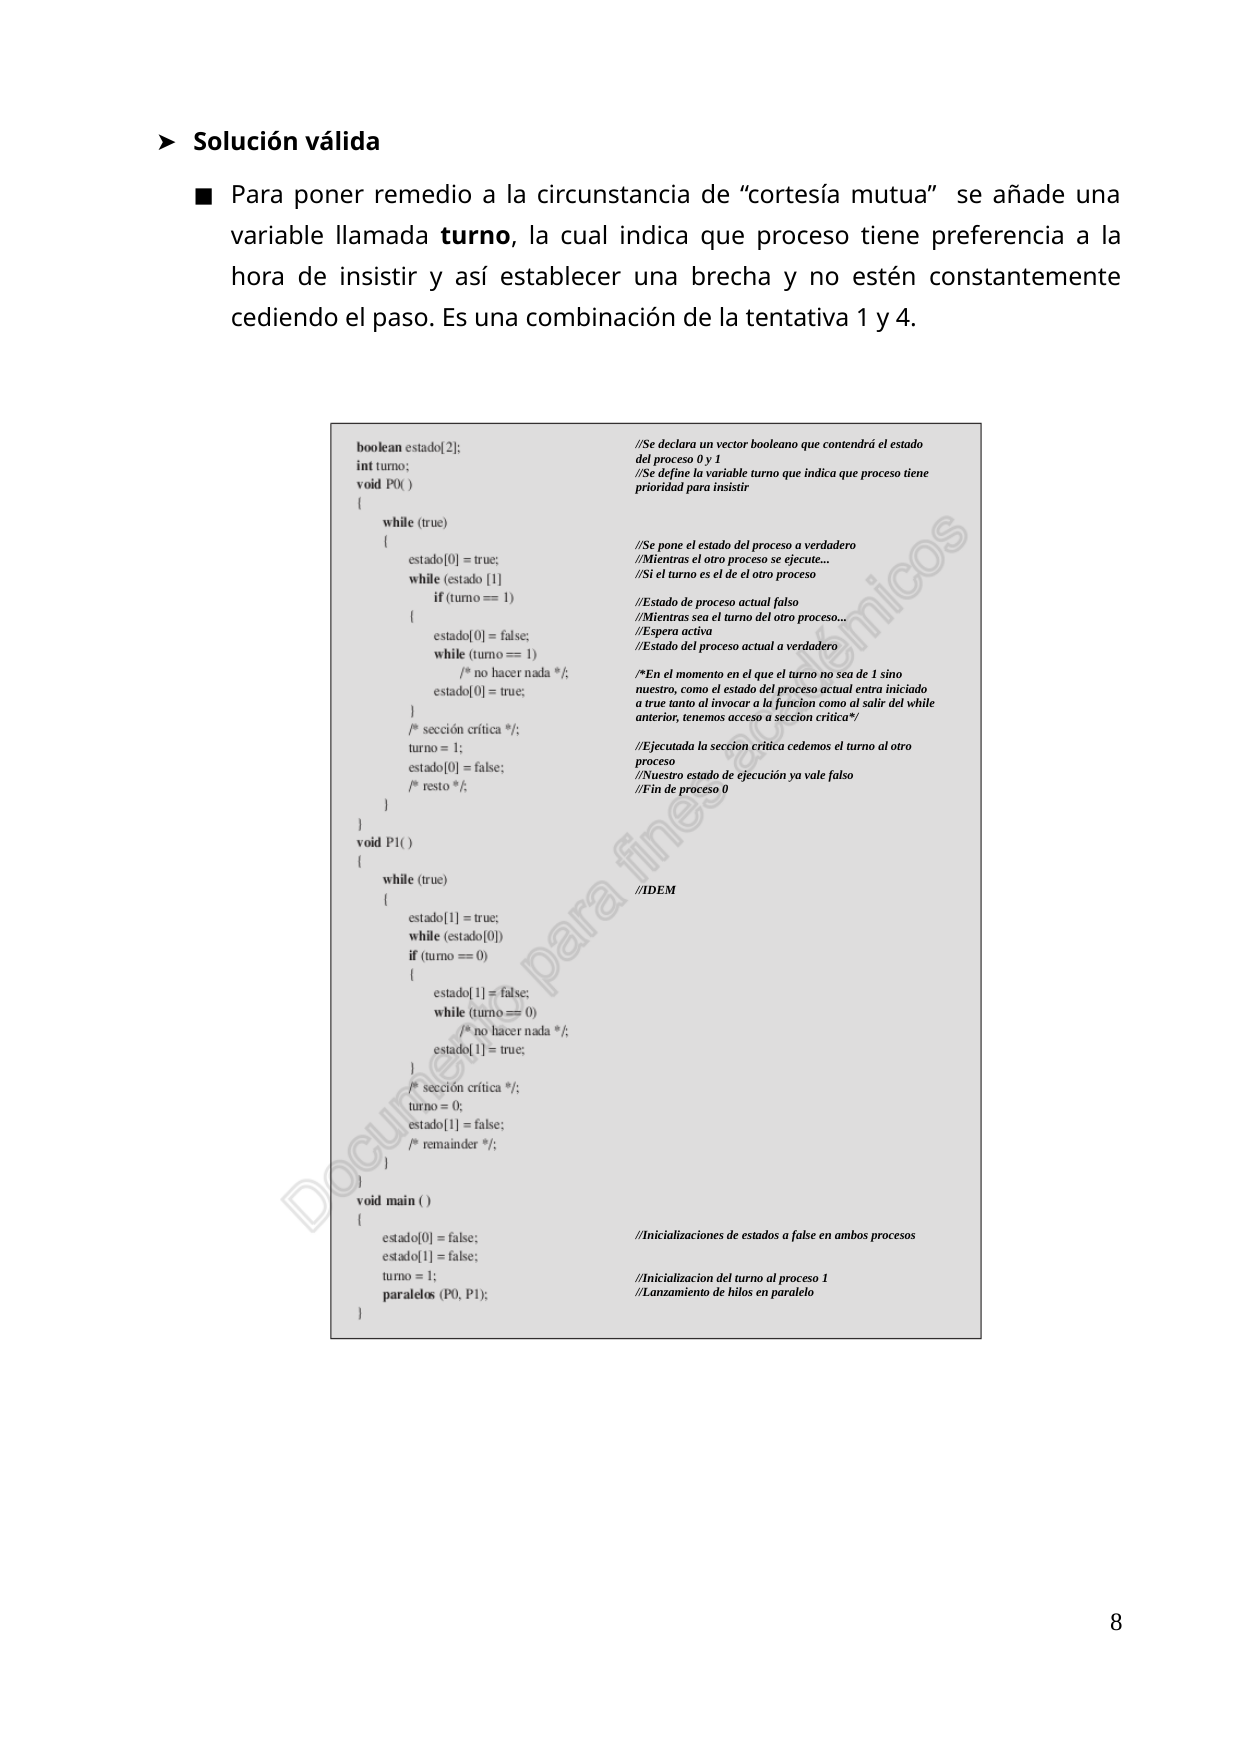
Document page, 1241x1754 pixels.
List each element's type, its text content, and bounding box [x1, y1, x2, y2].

list Solución válida [156, 124, 1122, 158]
picture [807, 399, 999, 1351]
list Para poner remedio a la circunstancia de “cortesía mutua” se añade una variable llamada turno, la cual indica que proceso tiene preferencia a la hora de insistir y así establecer una brecha y no estén constantemente cediendo el paso. Es una combinación de la tentativa 1 y 4. [193, 177, 1122, 333]
